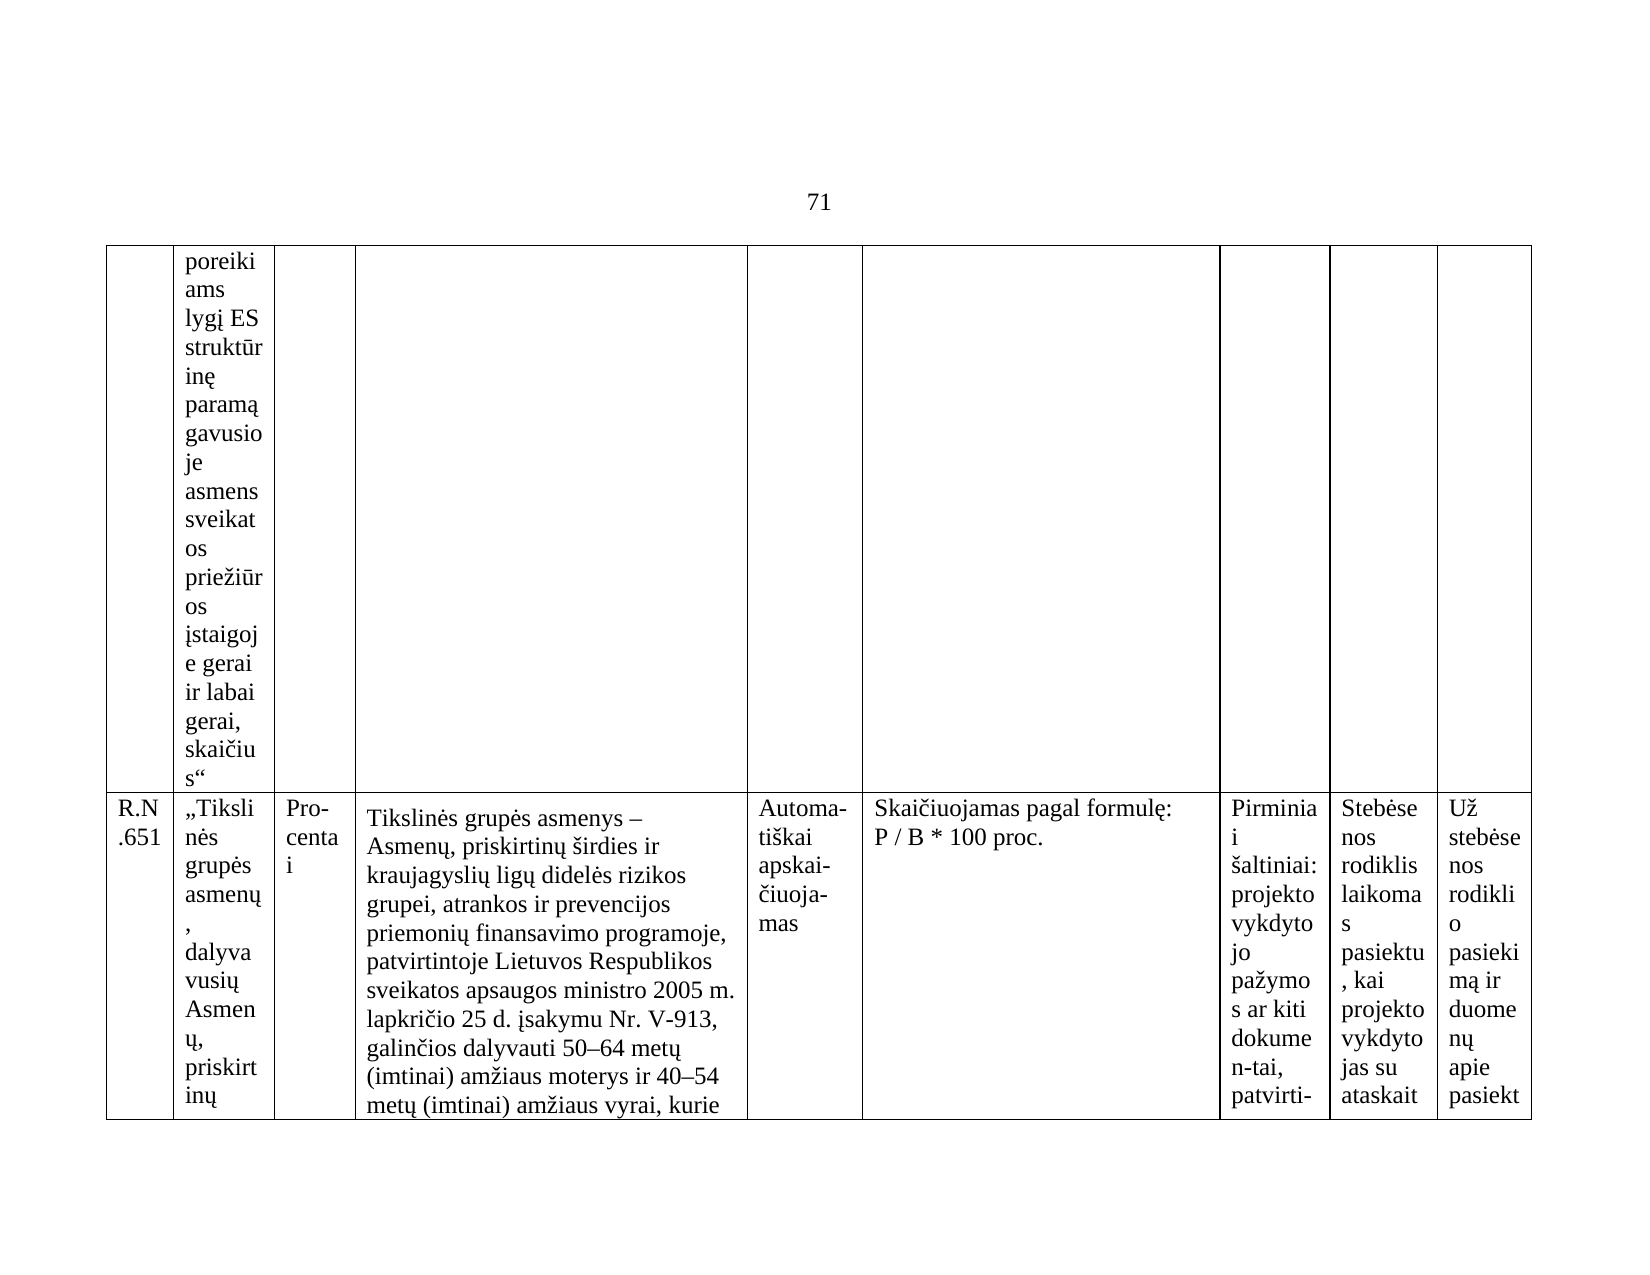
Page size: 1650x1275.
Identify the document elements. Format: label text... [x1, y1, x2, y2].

table_cell Skaičiuojamas pagal formulę: P / B * 100 proc. [863, 793, 1219, 1119]
table_cell Už stebėsenos rodiklio pasiekimą ir duomenų apie pasiekt [1438, 793, 1531, 1119]
table_cell [275, 246, 355, 792]
table_cell „Tikslinės grupės asmenų, dalyvavusių Asmenų, priskirtinų [174, 793, 274, 1119]
table_cell [1331, 246, 1437, 792]
table_cell Pirminiai šaltiniai: projekto vykdytojo pažymos ar kiti dokumen-tai, patvirti- [1221, 793, 1329, 1119]
table_cell [1438, 246, 1531, 792]
table_cell R.N.651 [107, 793, 173, 1119]
table_cell [748, 246, 862, 792]
table_cell Stebėsenos rodiklis laikomas pasiektu, kai projekto vykdytojas su ataskait [1331, 793, 1437, 1119]
table_cell [863, 246, 1219, 792]
table_cell [356, 246, 747, 792]
table_cell [1221, 246, 1329, 792]
table_cell Tikslinės grupės asmenys – Asmenų, priskirtinų širdies ir kraujagyslių ligų didelės rizikos grupei, atrankos ir prevencijos priemonių finansavimo programoje, patvirtintoje Lietuvos Respublikos sveikatos apsaugos ministro 2005 m. lapkričio 25 d. įsakymu Nr. V-913, galinčios dalyvauti 50–64 metų (imtinai) amžiaus moterys ir 40–54 metų (imtinai) amžiaus vyrai, kurie [356, 793, 747, 1119]
table_cell [107, 246, 173, 792]
table_cell Automa-tiškai apskai-čiuoja-mas [748, 793, 862, 1119]
table_cell Pro-centai [275, 793, 355, 1119]
table_cell poreikiams lygį ES struktūrinę paramą gavusioje asmens sveikatos priežiūros įstaigoje gerai ir labai gerai, skaičius“ [174, 246, 274, 792]
